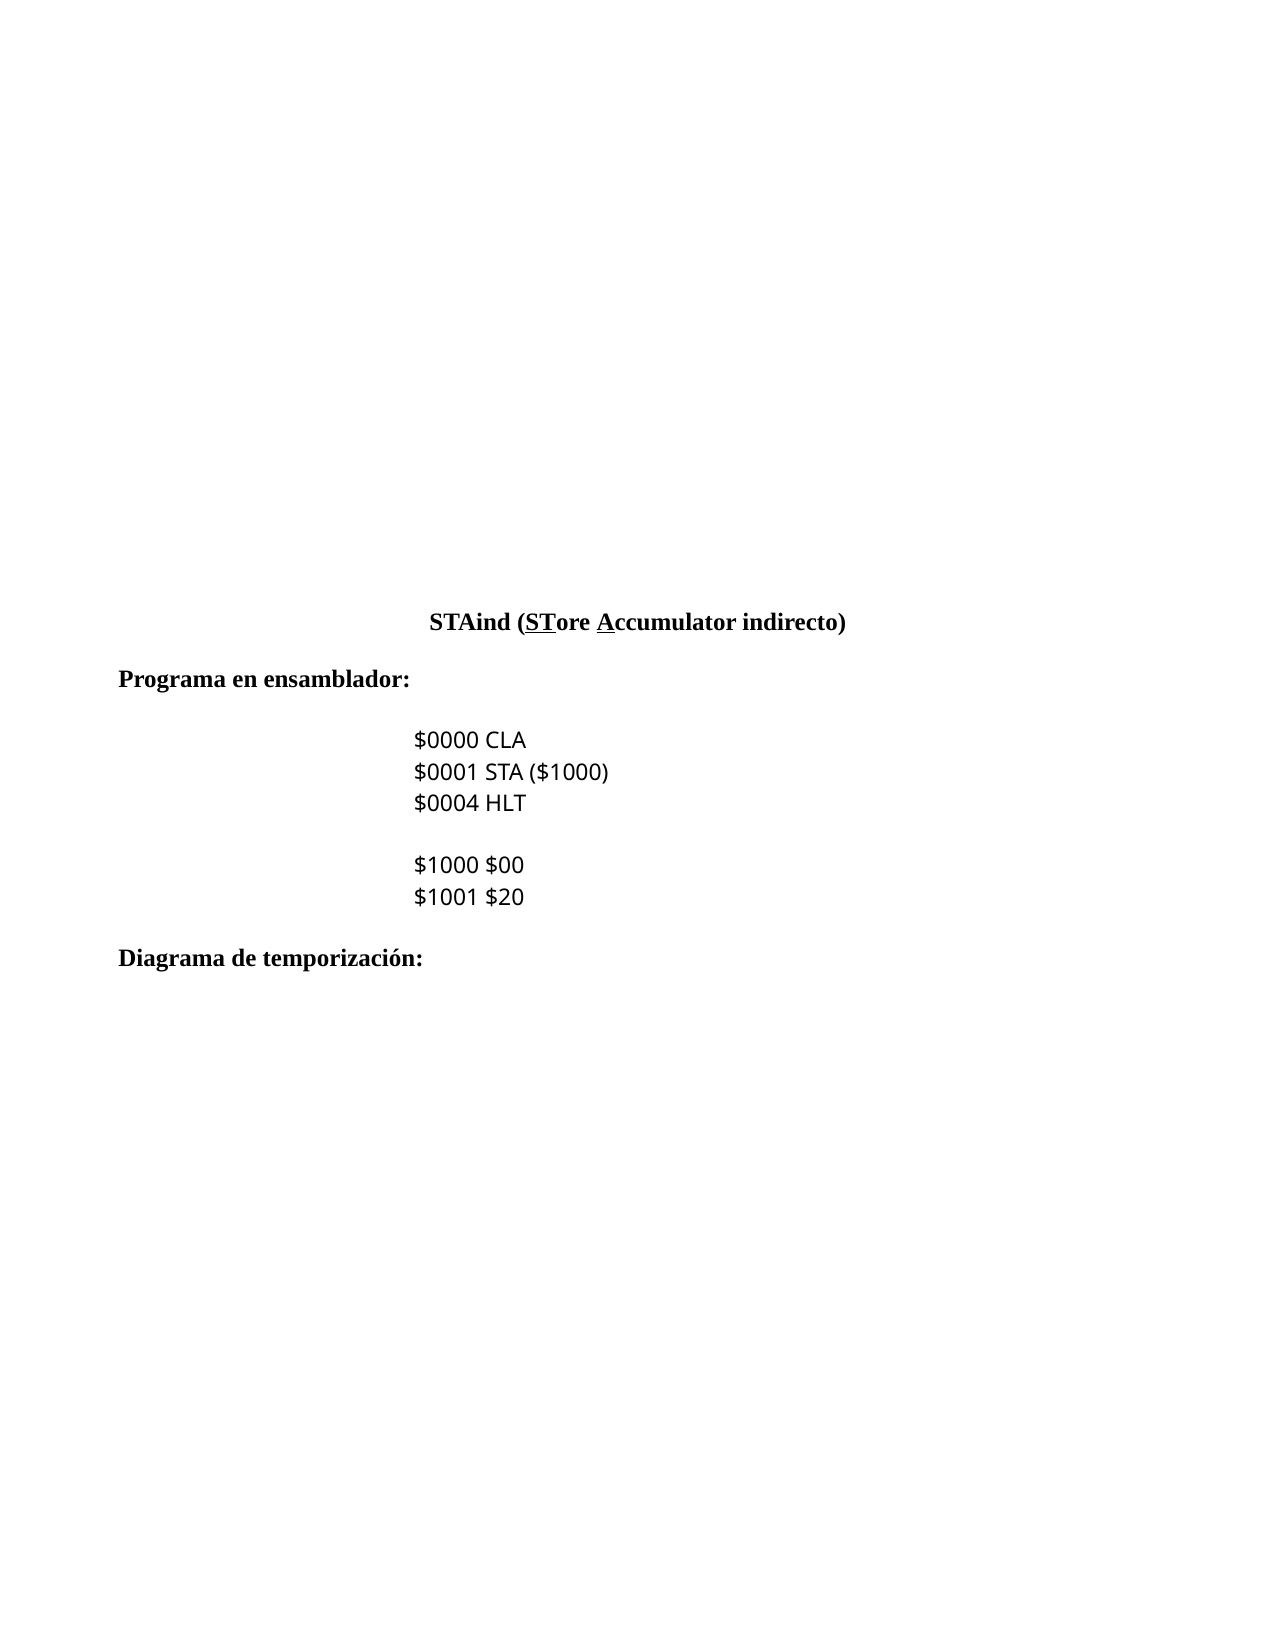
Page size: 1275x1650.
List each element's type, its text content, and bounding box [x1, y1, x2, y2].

text $0004 HLT [118, 787, 1157, 818]
text Diagrama de temporización: [118, 943, 1157, 972]
text $1000 $00 [118, 849, 1157, 881]
text $1001 $20 [118, 881, 1157, 912]
text $0001 STA ($1000) [118, 756, 1157, 787]
text STAind (STore Accumulator indirecto) [118, 607, 1157, 636]
text $0000 CLA [118, 724, 1157, 756]
text Programa en ensamblador: [118, 664, 1157, 693]
